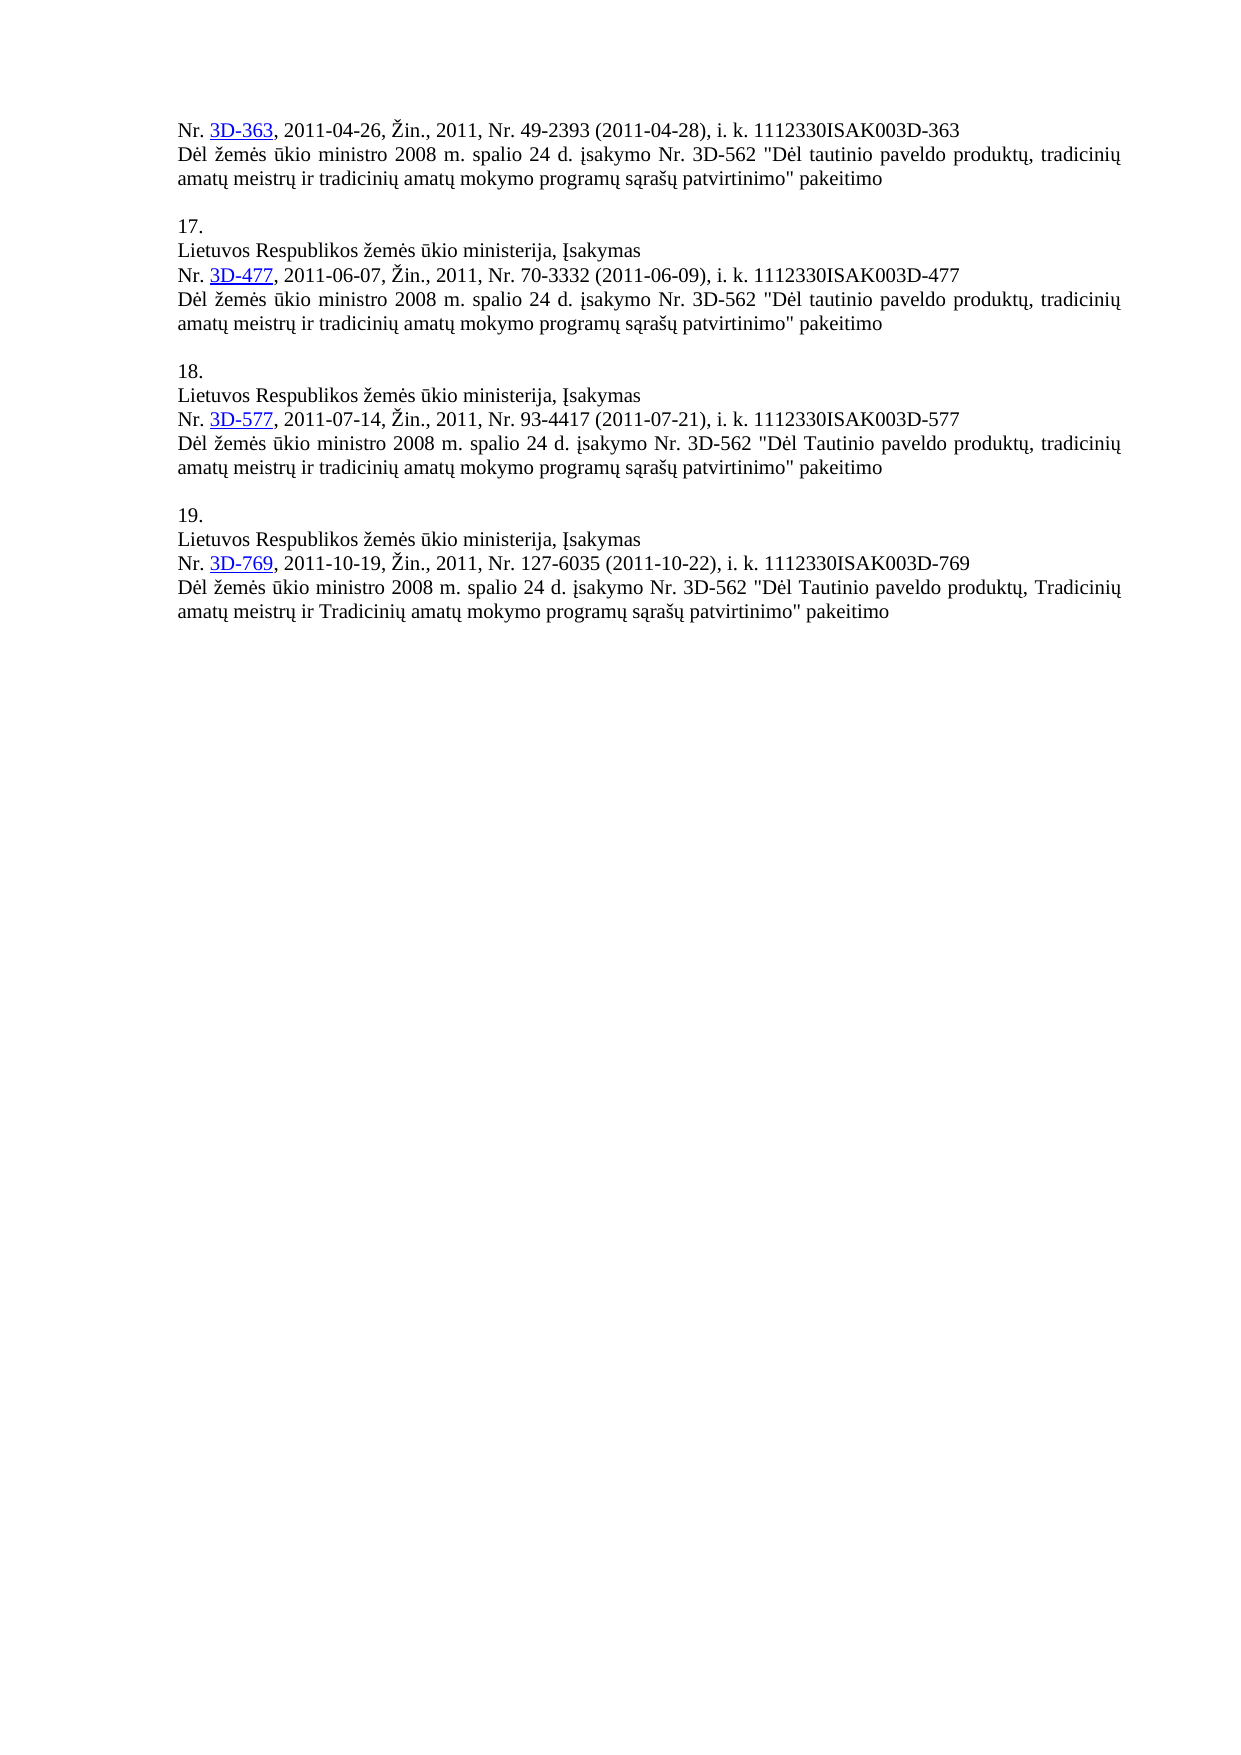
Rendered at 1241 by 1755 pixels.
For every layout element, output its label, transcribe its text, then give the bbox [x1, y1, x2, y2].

text Dėl žemės ūkio ministro 2008 m. spalio 24 d. įsakymo Nr. 3D-562 "Dėl Tautinio paveldo produktų, Tradicinių amatų meistrų ir Tradicinių amatų mokymo programų sąrašų patvirtinimo" pakeitimo [177, 575, 1122, 623]
text Dėl žemės ūkio ministro 2008 m. spalio 24 d. įsakymo Nr. 3D-562 "Dėl tautinio paveldo produktų, tradicinių amatų meistrų ir tradicinių amatų mokymo programų sąrašų patvirtinimo" pakeitimo [177, 287, 1122, 335]
text Lietuvos Respublikos žemės ūkio ministerija, Įsakymas [177, 238, 1122, 262]
text Dėl žemės ūkio ministro 2008 m. spalio 24 d. įsakymo Nr. 3D-562 "Dėl Tautinio paveldo produktų, tradicinių amatų meistrų ir tradicinių amatų mokymo programų sąrašų patvirtinimo" pakeitimo [177, 431, 1122, 479]
text Nr. 3D-577, 2011-07-14, Žin., 2011, Nr. 93-4417 (2011-07-21), i. k. 1112330ISAK003D-577 [177, 407, 1122, 431]
text Lietuvos Respublikos žemės ūkio ministerija, Įsakymas [177, 527, 1122, 551]
text 17. [177, 214, 1122, 238]
text 18. [177, 359, 1122, 383]
text Nr. 3D-363, 2011-04-26, Žin., 2011, Nr. 49-2393 (2011-04-28), i. k. 1112330ISAK003D-363 [177, 118, 1122, 142]
text Dėl žemės ūkio ministro 2008 m. spalio 24 d. įsakymo Nr. 3D-562 "Dėl tautinio paveldo produktų, tradicinių amatų meistrų ir tradicinių amatų mokymo programų sąrašų patvirtinimo" pakeitimo [177, 142, 1122, 190]
text 19. [177, 503, 1122, 527]
text Nr. 3D-769, 2011-10-19, Žin., 2011, Nr. 127-6035 (2011-10-22), i. k. 1112330ISAK003D-769 [177, 551, 1122, 575]
text Nr. 3D-477, 2011-06-07, Žin., 2011, Nr. 70-3332 (2011-06-09), i. k. 1112330ISAK003D-477 [177, 262, 1122, 287]
text Lietuvos Respublikos žemės ūkio ministerija, Įsakymas [177, 383, 1122, 407]
